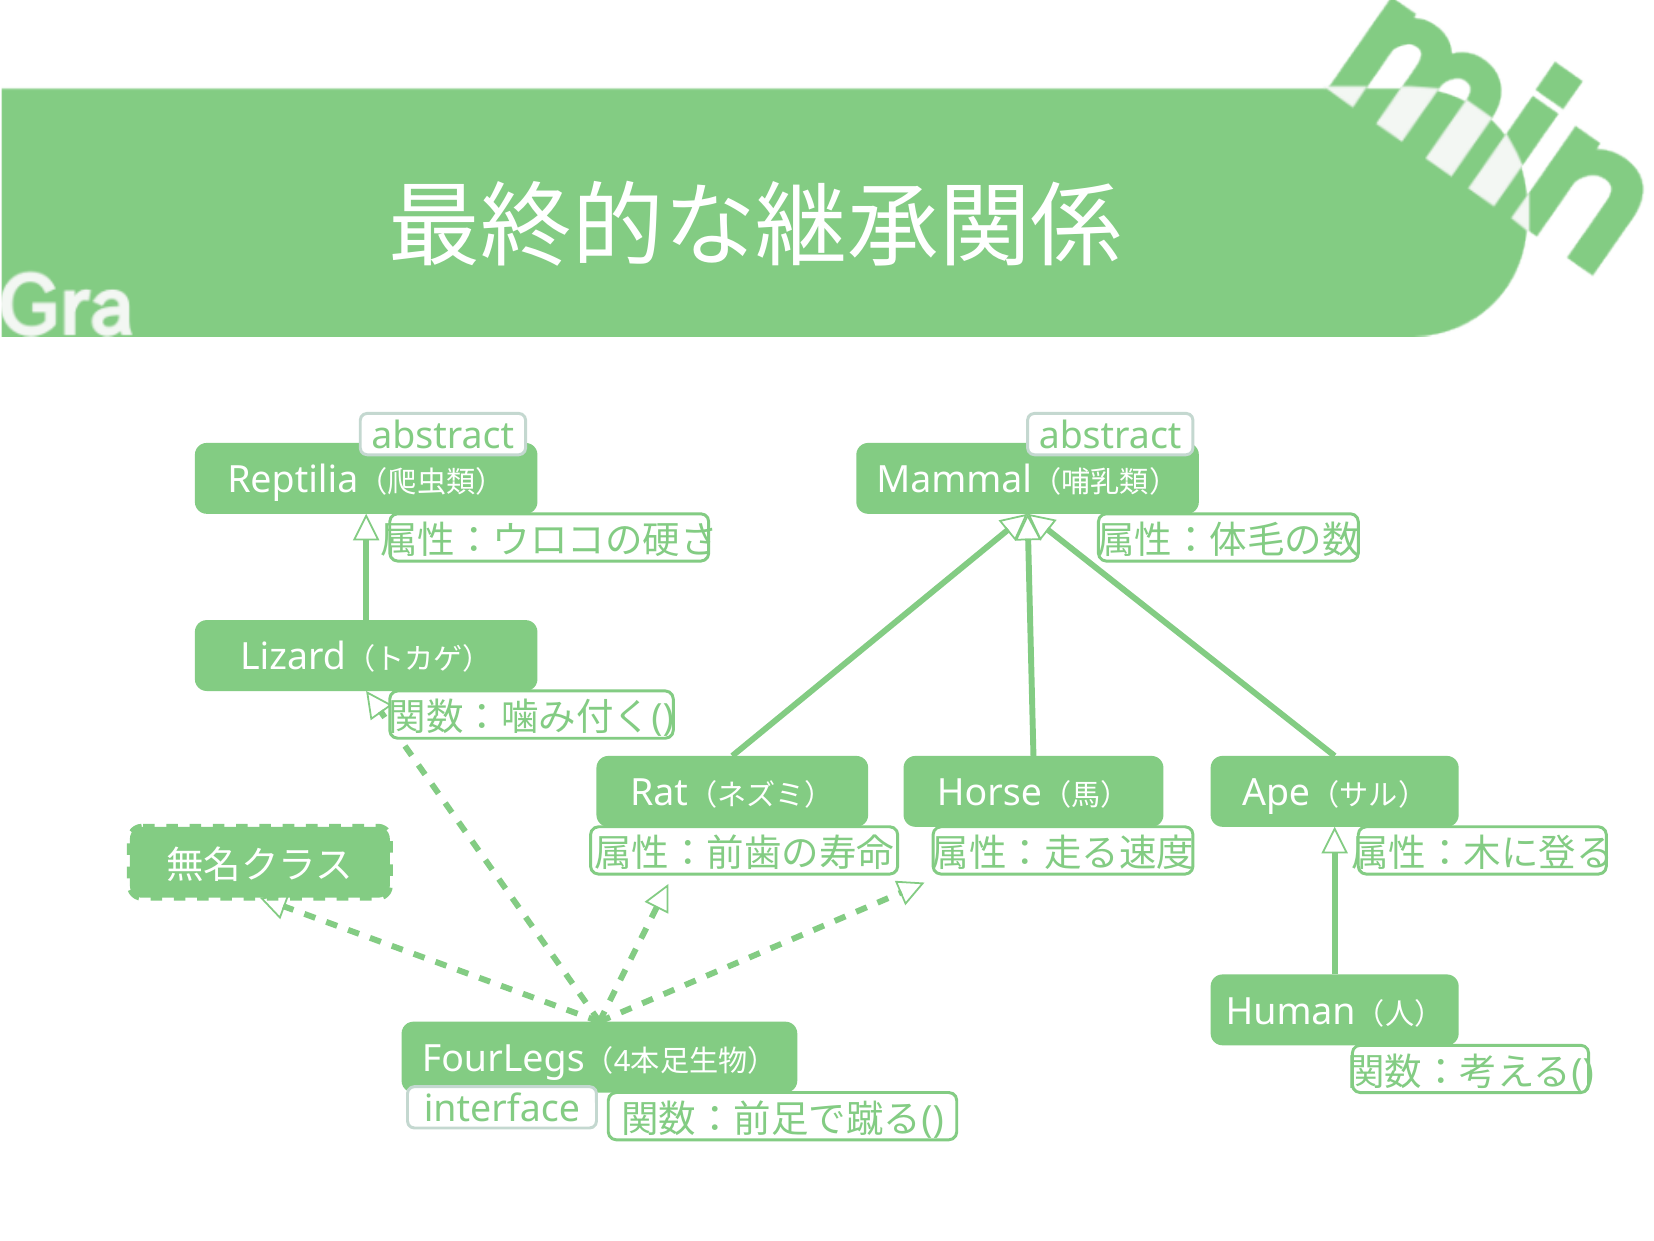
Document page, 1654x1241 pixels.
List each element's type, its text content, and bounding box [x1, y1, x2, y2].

text_box Horse（馬） [903, 755, 1164, 827]
text_box Human（人） [1210, 974, 1459, 1046]
text_box abstract [1027, 413, 1193, 455]
picture [1, 0, 1654, 337]
text_box Ape（サル） [1210, 755, 1459, 827]
text_box 関数：前足で蹴る() [608, 1092, 957, 1140]
text_box Mammal（哺乳類） [856, 442, 1199, 514]
text_box 属性：前歯の寿命 [590, 826, 898, 875]
text_box FourLegs（4本足生物） [401, 1021, 798, 1093]
text_box 属性：木に登る [1358, 826, 1607, 875]
text_box 関数：噛み付く() [389, 690, 674, 739]
text_box 無名クラス [129, 826, 390, 898]
text_box Rat（ネズミ） [596, 755, 869, 826]
text_box 属性：体毛の数 [1098, 513, 1359, 562]
text_box 属性：走る速度 [933, 826, 1193, 875]
text_box 関数：考える() [1352, 1045, 1589, 1093]
text_box interface [407, 1086, 597, 1129]
text_box Lizard（トカゲ） [194, 620, 538, 692]
title 最終的な継承関係 [11, 147, 1501, 290]
text_box Reptilia（爬虫類） [194, 442, 538, 514]
text_box abstract [360, 413, 526, 455]
text_box 属性：ウロコの硬さ [389, 513, 709, 562]
